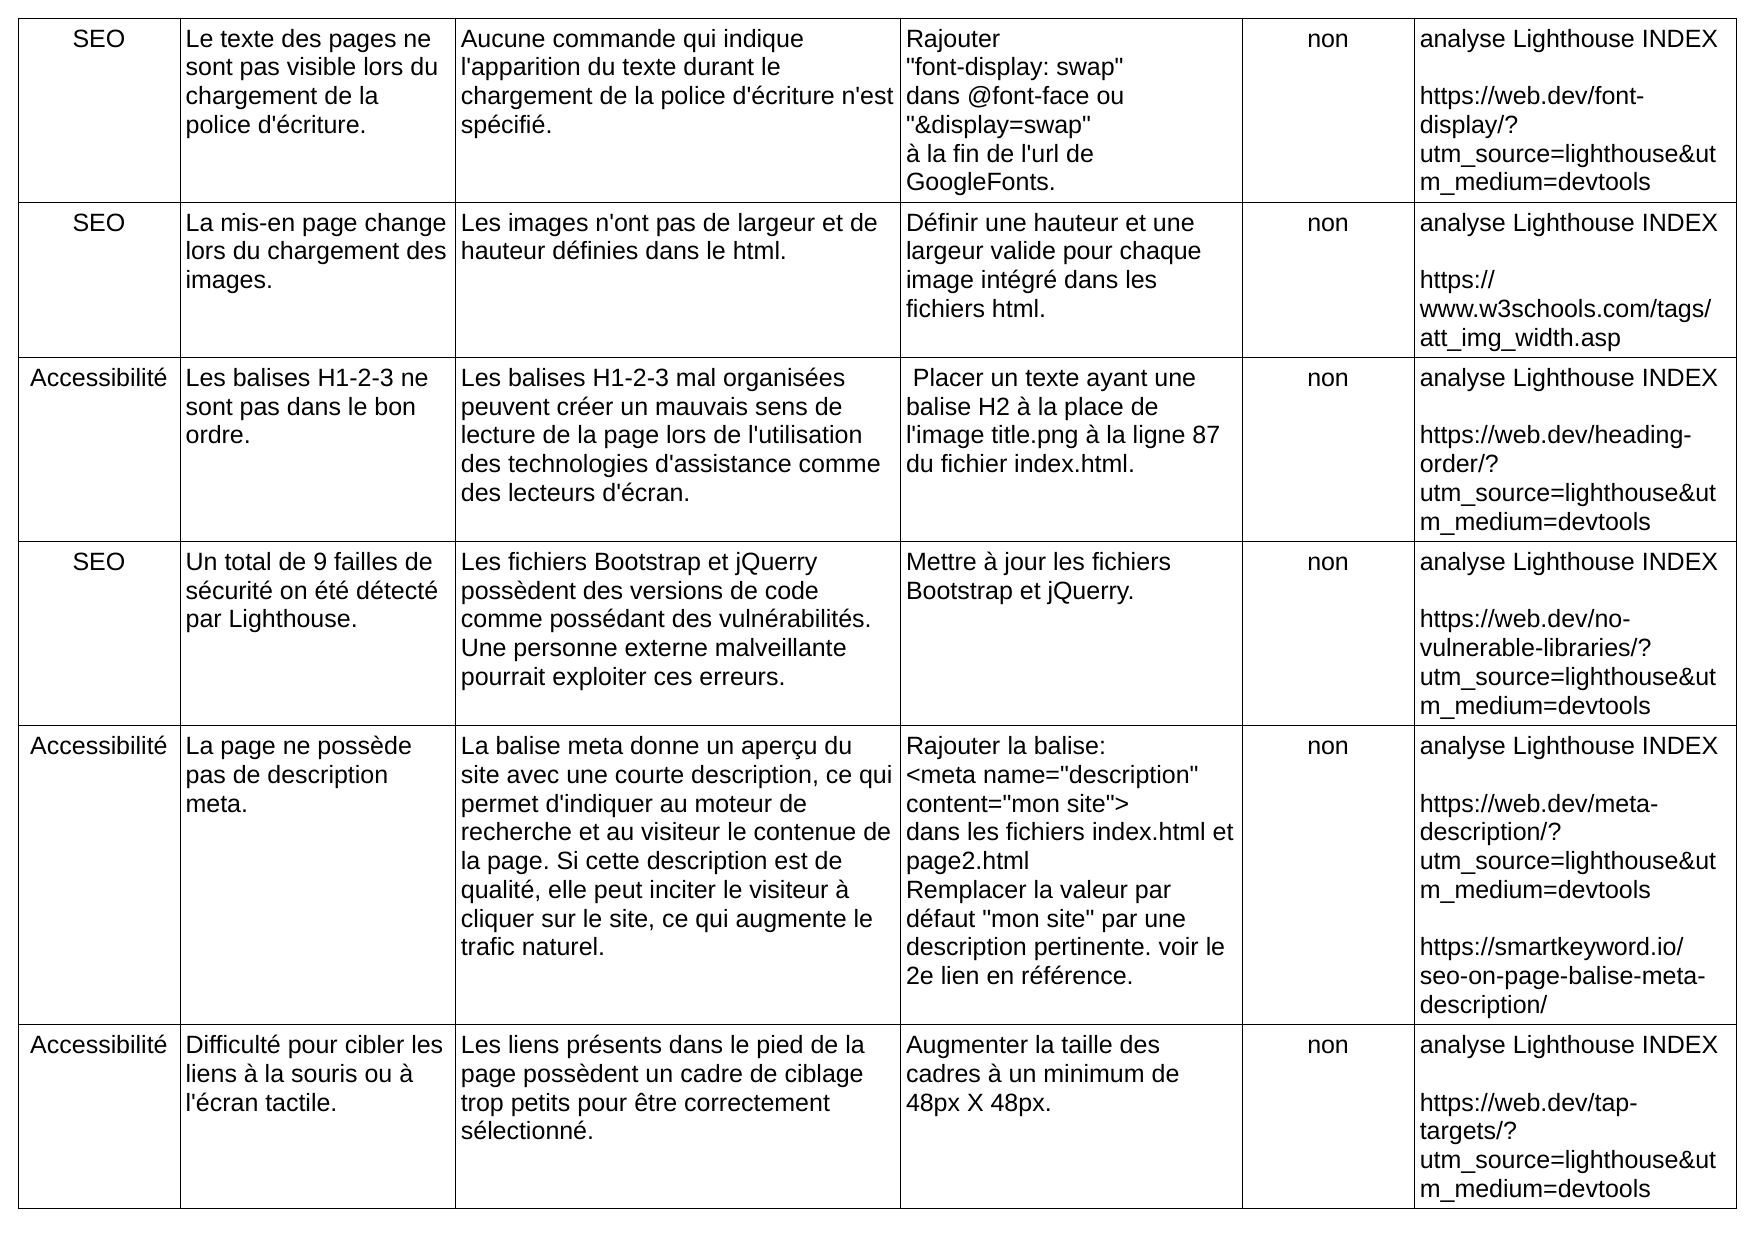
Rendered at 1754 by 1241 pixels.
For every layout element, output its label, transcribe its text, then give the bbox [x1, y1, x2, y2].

table_cell analyse Lighthouse INDEX https://web.dev/font-display/?utm_source=lighthouse&utm_medium=devtools [1415, 19, 1736, 202]
table_cell Rajouter "font-display: swap" dans @font-face ou "&display=swap" à la fin de l'url de GoogleFonts. [901, 19, 1242, 202]
table_cell non [1243, 358, 1414, 541]
table_cell Accessibilité [19, 726, 180, 1024]
table_cell Un total de 9 failles de sécurité on été détecté par Lighthouse. [181, 542, 455, 725]
table_cell Augmenter la taille des cadres à un minimum de 48px X 48px. [901, 1025, 1242, 1208]
table_cell Placer un texte ayant une balise H2 à la place de l'image title.png à la ligne 87 du fichier index.html. [901, 358, 1242, 541]
table_cell SEO [19, 19, 180, 202]
table_cell Accessibilité [19, 358, 180, 541]
table_cell La mis-en page change lors du chargement des images. [181, 203, 455, 357]
table_cell SEO [19, 203, 180, 357]
table_cell La balise meta donne un aperçu du site avec une courte description, ce qui permet d'indiquer au moteur de recherche et au visiteur le contenue de la page. Si cette description est de qualité, elle peut inciter le visiteur à cliquer sur le site, ce qui augmente le trafic naturel. [456, 726, 900, 1024]
table_cell Accessibilité [19, 1025, 180, 1208]
table_cell non [1243, 1025, 1414, 1208]
table_cell La page ne possède pas de description meta. [181, 726, 455, 1024]
table_cell analyse Lighthouse INDEX https://web.dev/heading-order/?utm_source=lighthouse&utm_medium=devtools [1415, 358, 1736, 541]
table_cell non [1243, 19, 1414, 202]
table_cell non [1243, 203, 1414, 357]
table_cell Les balises H1-2-3 mal organisées peuvent créer un mauvais sens de lecture de la page lors de l'utilisation des technologies d'assistance comme des lecteurs d'écran. [456, 358, 900, 541]
table_cell Les balises H1-2-3 ne sont pas dans le bon ordre. [181, 358, 455, 541]
table_cell Mettre à jour les fichiers Bootstrap et jQuerry. [901, 542, 1242, 725]
table_cell Rajouter la balise: <meta name="description" content="mon site"> dans les fichiers index.html et page2.html Remplacer la valeur par défaut "mon site" par une description pertinente. voir le 2e lien en référence. [901, 726, 1242, 1024]
table_cell Les images n'ont pas de largeur et de hauteur définies dans le html. [456, 203, 900, 357]
table_cell Définir une hauteur et une largeur valide pour chaque image intégré dans les fichiers html. [901, 203, 1242, 357]
table_cell SEO [19, 542, 180, 725]
table_cell Le texte des pages ne sont pas visible lors du chargement de la police d'écriture. [181, 19, 455, 202]
table_cell analyse Lighthouse INDEX https://web.dev/tap-targets/?utm_source=lighthouse&utm_medium=devtools [1415, 1025, 1736, 1208]
table_cell non [1243, 726, 1414, 1024]
table_cell non [1243, 542, 1414, 725]
table_cell Les fichiers Bootstrap et jQuerry possèdent des versions de code comme possédant des vulnérabilités. Une personne externe malveillante pourrait exploiter ces erreurs. [456, 542, 900, 725]
table_cell Les liens présents dans le pied de la page possèdent un cadre de ciblage trop petits pour être correctement sélectionné. [456, 1025, 900, 1208]
table_cell analyse Lighthouse INDEX https://www.w3schools.com/tags/att_img_width.asp [1415, 203, 1736, 357]
table_cell Difficulté pour cibler les liens à la souris ou à l'écran tactile. [181, 1025, 455, 1208]
table_cell analyse Lighthouse INDEX https://web.dev/meta-description/?utm_source=lighthouse&utm_medium=devtools https://smartkeyword.io/seo-on-page-balise-meta-description/ [1415, 726, 1736, 1024]
table_cell Aucune commande qui indique l'apparition du texte durant le chargement de la police d'écriture n'est spécifié. [456, 19, 900, 202]
table_cell analyse Lighthouse INDEX https://web.dev/no-vulnerable-libraries/?utm_source=lighthouse&utm_medium=devtools [1415, 542, 1736, 725]
